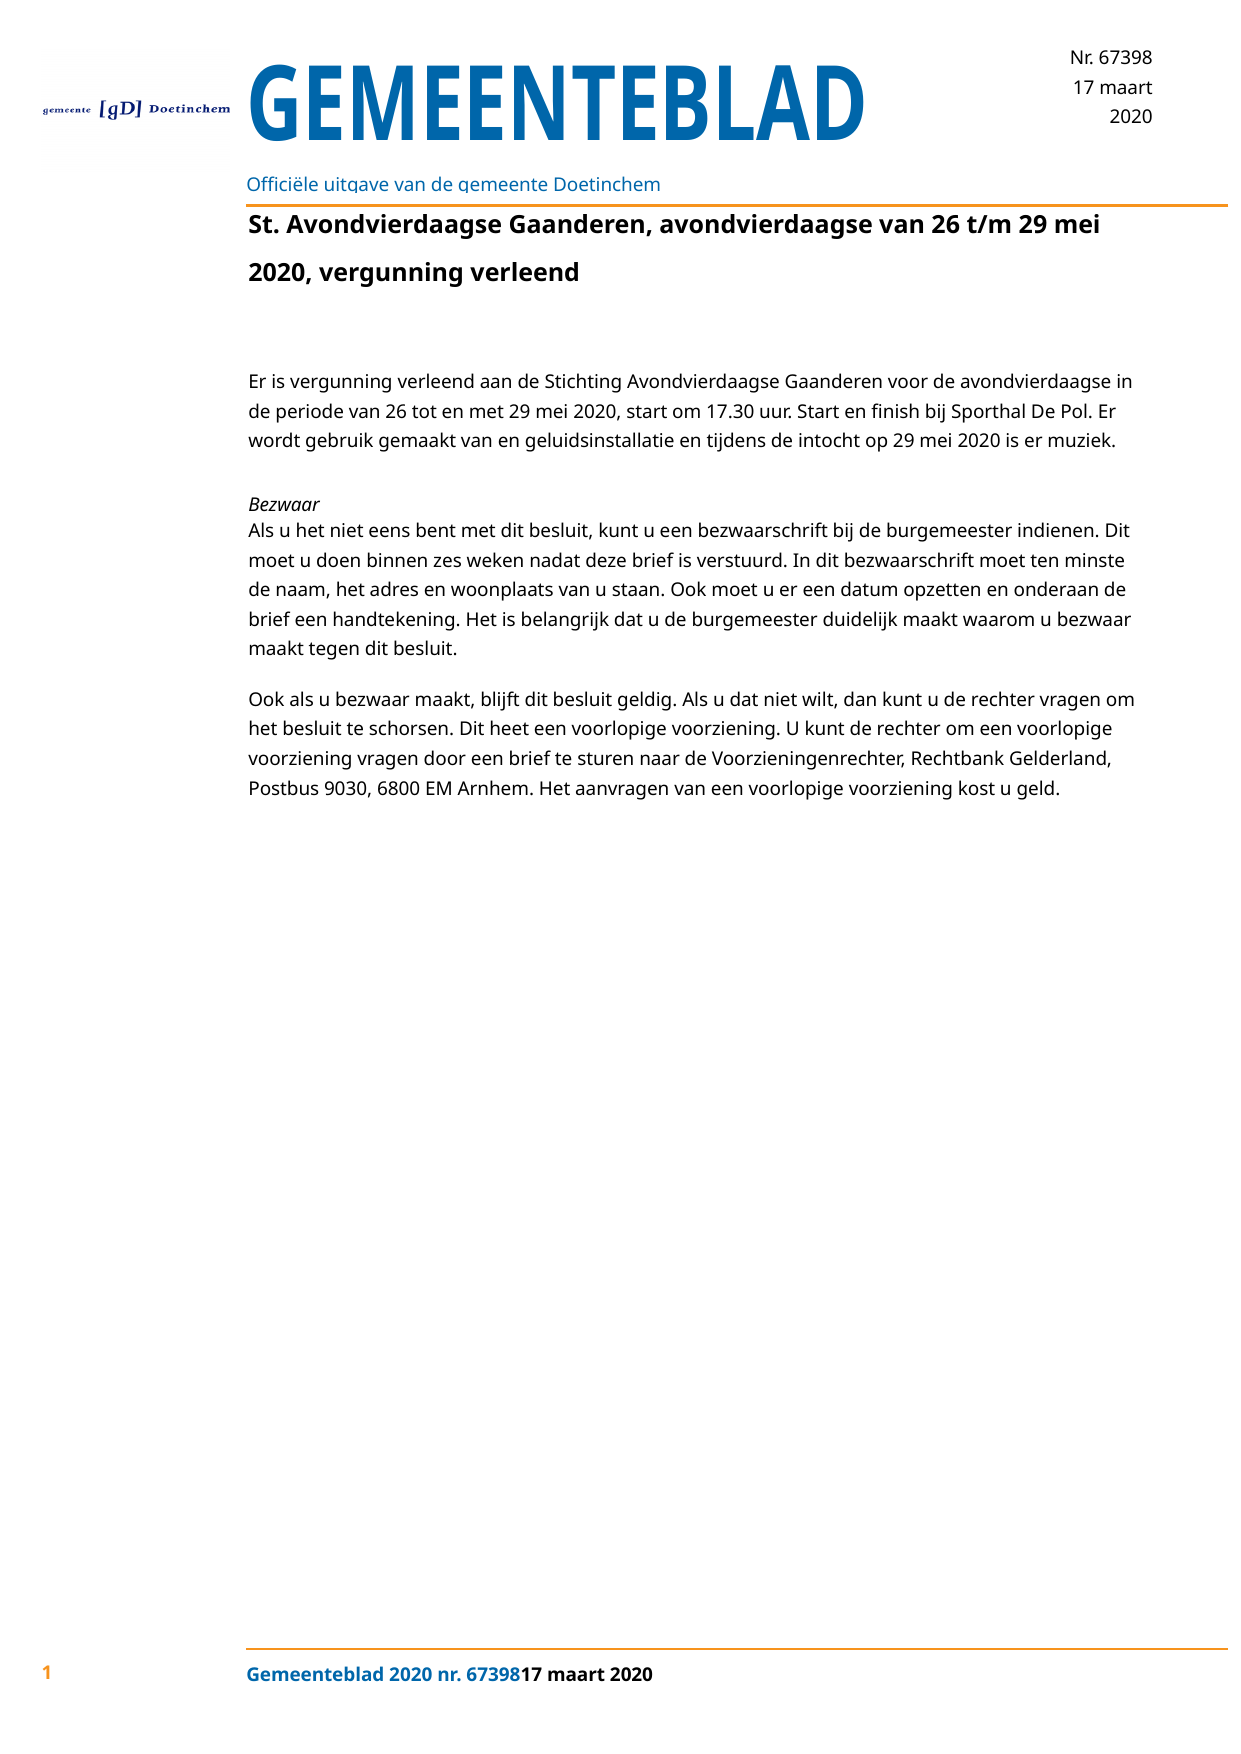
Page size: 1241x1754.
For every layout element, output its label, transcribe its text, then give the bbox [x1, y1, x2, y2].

text Er is vergunning verleend aan de Stichting Avondvierdaagse Gaanderen voor de avondvierdaagse in de periode van 26 tot en met 29 mei 2020, start om 17.30 uur. Start en finish bij Sporthal De Pol. Er wordt gebruik gemaakt van en geluidsinstallatie en tijdens de intocht op 29 mei 2020 is er muziek. [248, 368, 1152, 453]
text Ook als u bezwaar maakt, blijft dit besluit geldig. Als u dat niet wilt, dan kunt u de rechter vragen om het besluit te schorsen. Dit heet een voorlopige voorziening. U kunt de rechter om een voorlopige voorziening vragen door een brief te sturen naar de Voorzieningenrechter, Rechtbank Gelderland, Postbus 9030, 6800 EM Arnhem. Het aanvragen van een voorlopige voorziening kost u geld. [248, 686, 1152, 800]
text Bezwaar [248, 491, 1152, 517]
picture [41, 47, 231, 172]
text Als u het niet eens bent met dit besluit, kunt u een bezwaarschrift bij de burgemeester indienen. Dit moet u doen binnen zes weken nadat deze brief is verstuurd. In dit bezwaarschrift moet ten minste de naam, het adres en woonplaats van u staan. Ook moet u er een datum opzetten en onderaan de brief een handtekening. Het is belangrijk dat u de burgemeester duidelijk maakt waarom u bezwaar maakt tegen dit besluit. [248, 517, 1152, 661]
text St. Avondvierdaagse Gaanderen, avondvierdaagse van 26 t/m 29 mei 2020, vergunning verleend [248, 207, 1152, 288]
